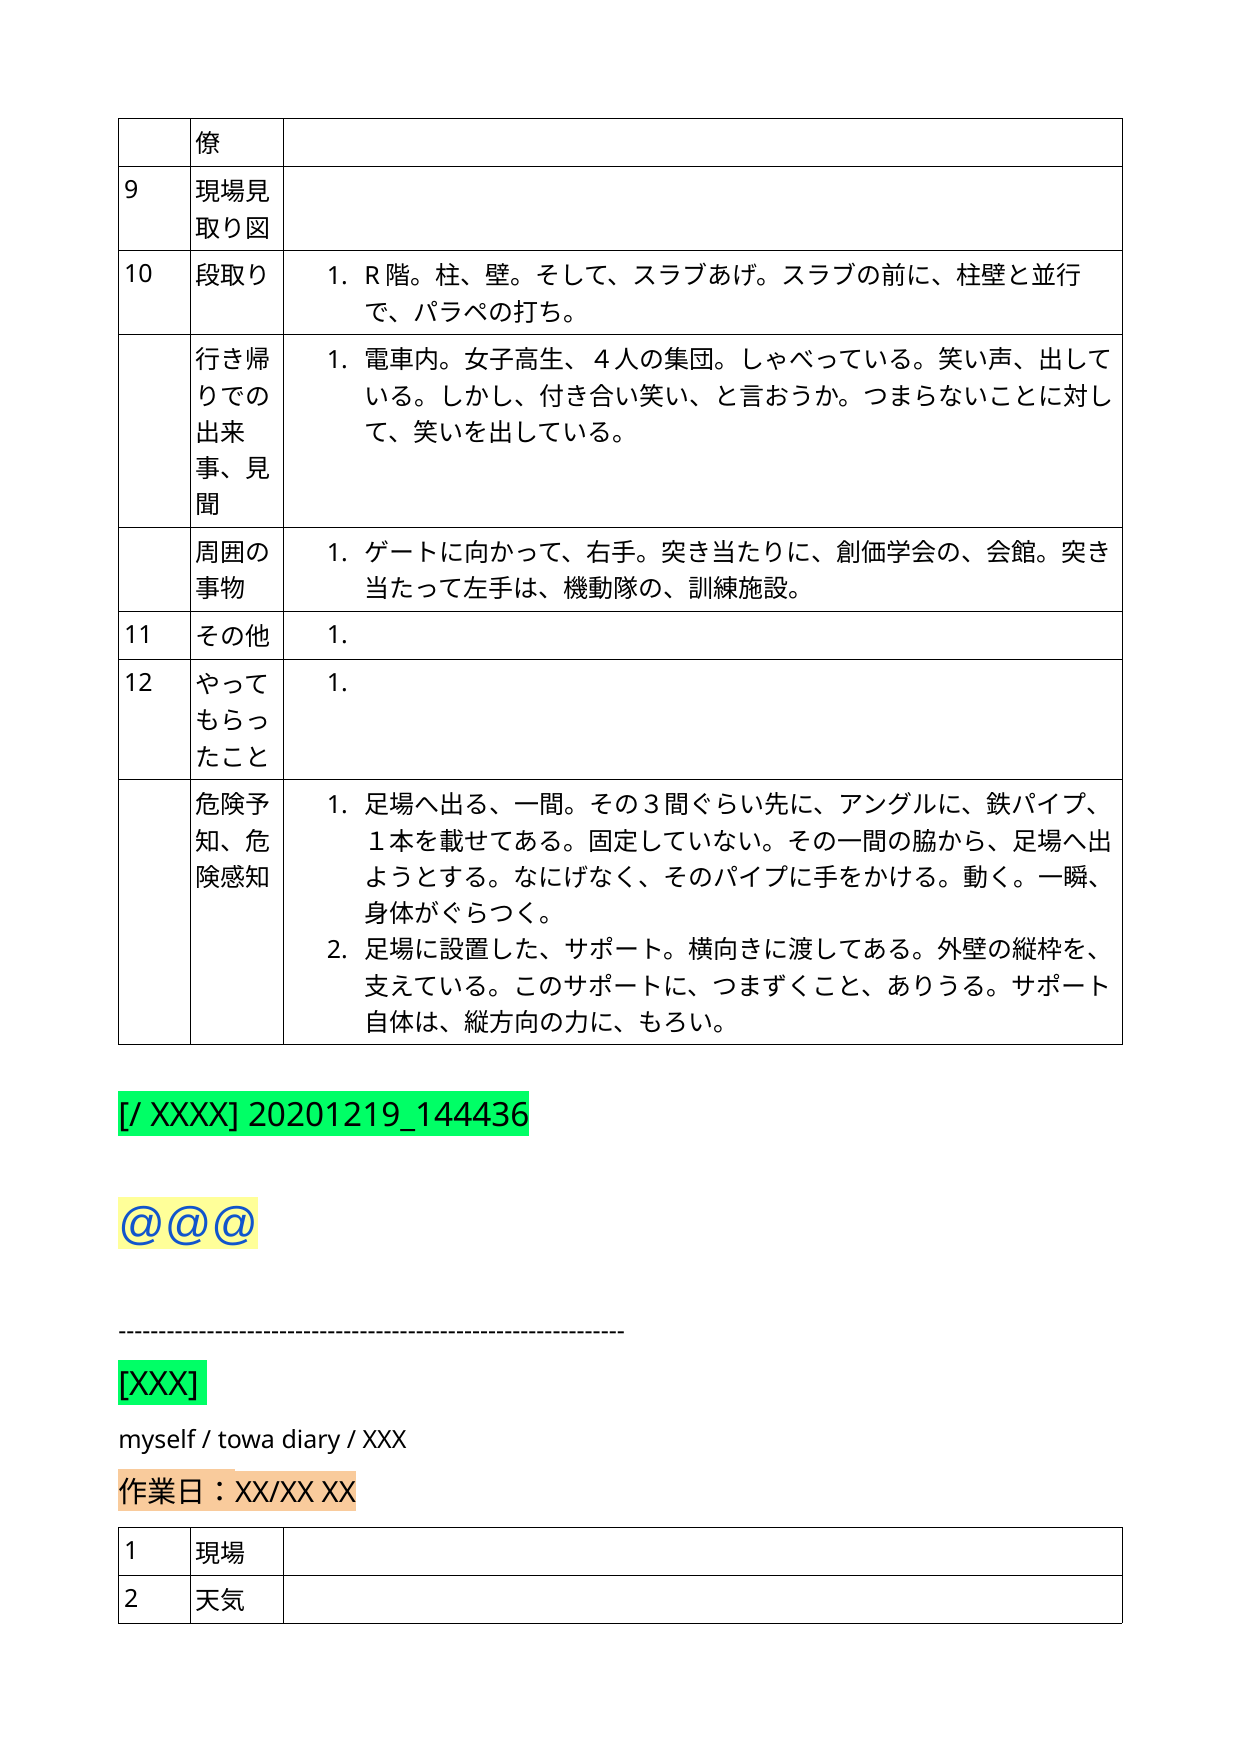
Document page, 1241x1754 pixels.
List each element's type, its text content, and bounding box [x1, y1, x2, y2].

table_cell 危険予知、危険感知 [191, 780, 283, 1044]
table_cell 2 [119, 1576, 190, 1623]
table_cell [119, 119, 190, 166]
table_cell [119, 528, 190, 611]
table_header 現場 [191, 1528, 283, 1575]
table_cell 現場見取り図 [191, 167, 283, 250]
text myself / towa diary / XXX [118, 1422, 1122, 1456]
table_cell やってもらったこと [191, 660, 283, 779]
table_cell [284, 119, 1122, 166]
table_cell [284, 660, 1122, 779]
table_header 1 [119, 1528, 190, 1575]
table_cell [284, 612, 1122, 659]
table_cell ゲートに向かって、右手。突き当たりに、創価学会の、会館。突き当たって左手は、機動隊の、訓練施設。 [284, 528, 1122, 611]
text [XXX] [118, 1359, 1122, 1405]
table_cell 9 [119, 167, 190, 250]
table_cell 段取り [191, 251, 283, 334]
text 作業日：XX/XX XX [118, 1469, 1122, 1511]
table_cell 行き帰りでの出来事、見聞 [191, 335, 283, 527]
table_cell 電車内。女子高生、４人の集団。しゃべっている。笑い声、出している。しかし、付き合い笑い、と言おうか。つまらないことに対して、笑いを出している。 [284, 335, 1122, 527]
table_cell 12 [119, 660, 190, 779]
table_cell 足場へ出る、一間。その３間ぐらい先に、アングルに、鉄パイプ、１本を載せてある。固定していない。その一間の脇から、足場へ出ようとする。なにげなく、そのパイプに手をかける。動く。一瞬、身体がぐらつく。 足場に設置した、サポート。横向きに渡してある。外壁の縦枠を、支えている。このサポートに、つまずくこと、ありうる。サポート自体は、縦方向の力に、もろい。 [284, 780, 1122, 1044]
table_header [284, 1528, 1122, 1575]
table_cell 僚 [191, 119, 283, 166]
table_cell [119, 335, 190, 527]
text @@@ [118, 1197, 1122, 1249]
table_cell R階。柱、壁。そして、スラブあげ。スラブの前に、柱壁と並行で、パラペの打ち。 [284, 251, 1122, 334]
text [/ XXXX] 20201219_144436 [118, 1091, 1122, 1136]
table_cell その他 [191, 612, 283, 659]
table_cell 天気 [191, 1576, 283, 1623]
table_cell [284, 1576, 1122, 1623]
table_cell 10 [119, 251, 190, 334]
text --------------------------------------------------------------- [118, 1313, 1122, 1347]
table_cell [119, 780, 190, 1044]
table_cell 周囲の事物 [191, 528, 283, 611]
table_cell [284, 167, 1122, 250]
table_cell 11 [119, 612, 190, 659]
